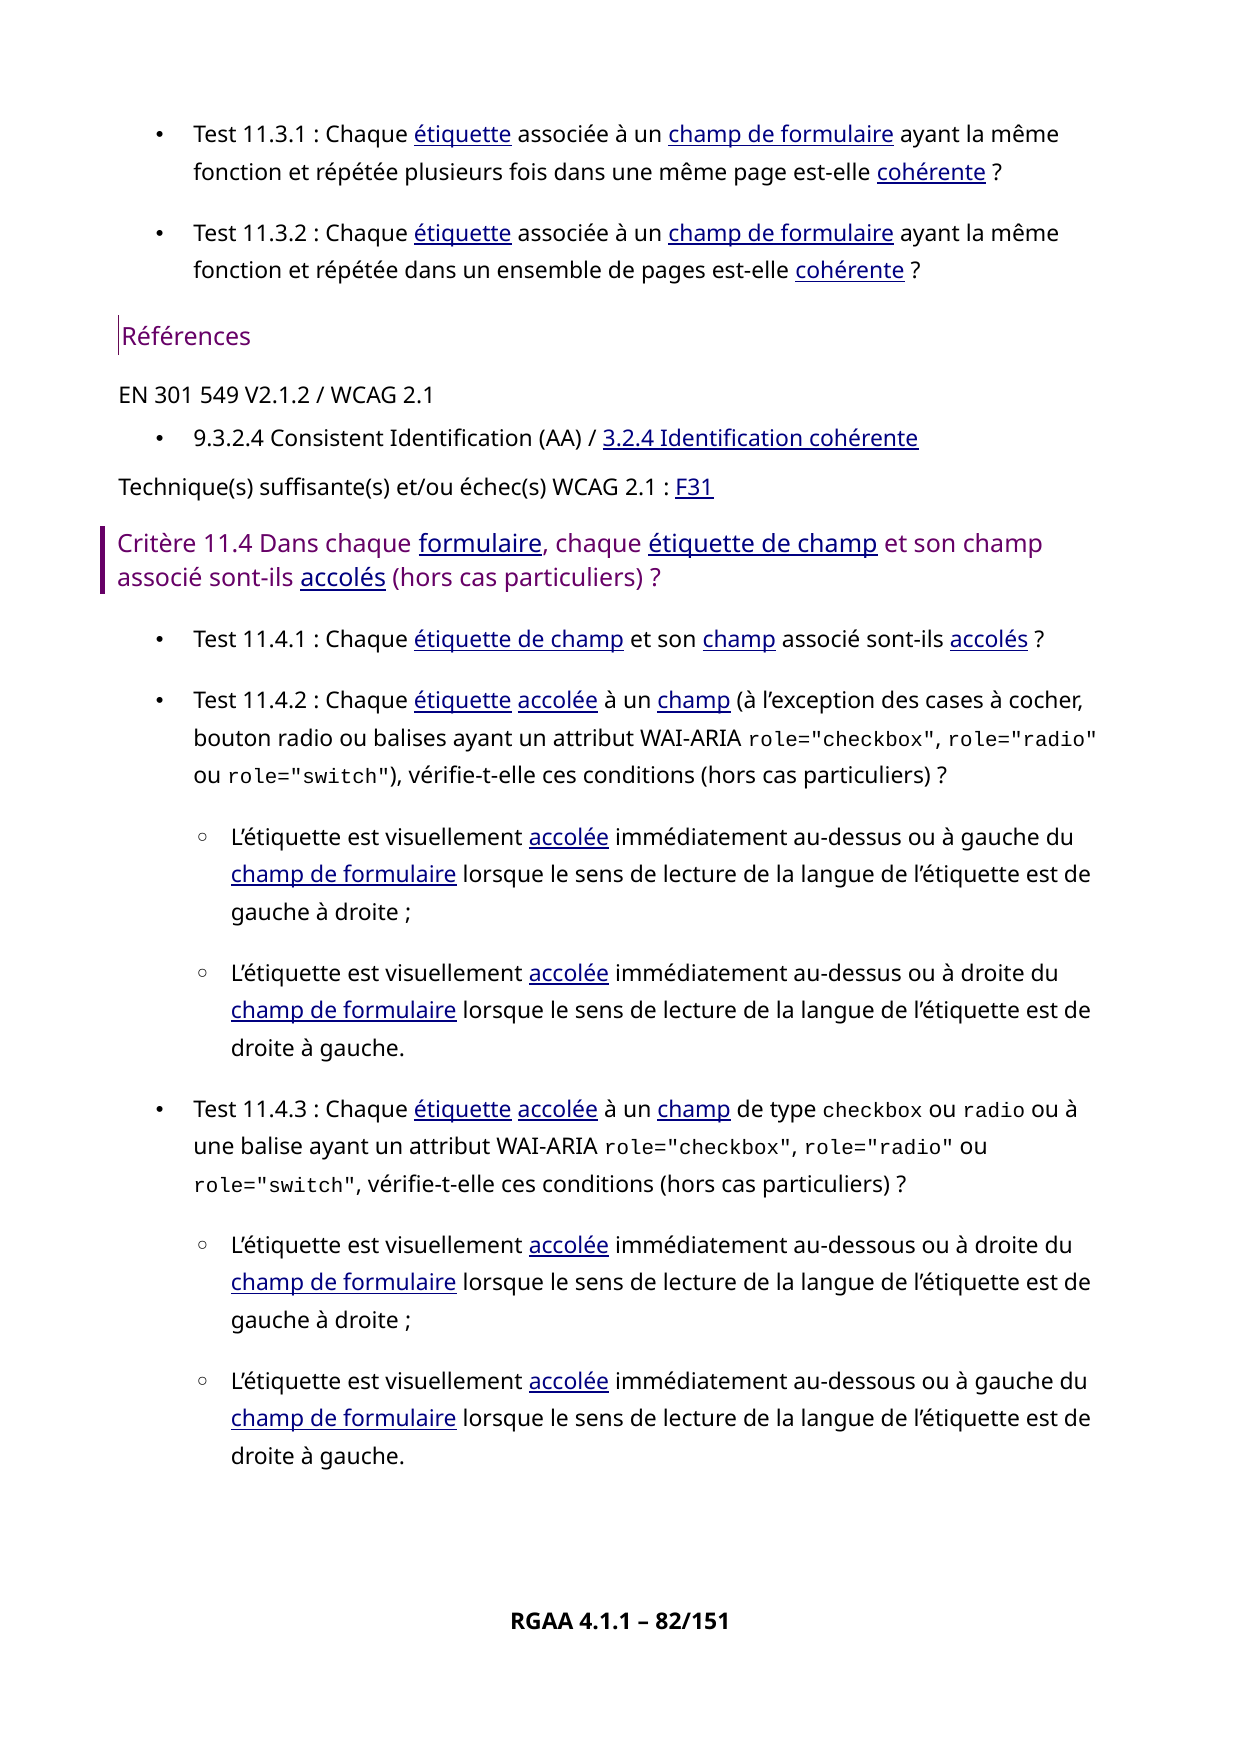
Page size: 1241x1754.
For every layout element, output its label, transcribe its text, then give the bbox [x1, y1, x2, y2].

subtitle Références [119, 315, 1122, 355]
text EN 301 549 V2.1.2 / WCAG 2.1 [118, 379, 1122, 410]
list Test 11.3.1 : Chaque étiquette associée à un champ de formulaire ayant la même fonction et répétée plusieurs fois dans une même page est-elle cohérente ? [156, 118, 1122, 187]
list Test 11.4.1 : Chaque étiquette de champ et son champ associé sont-ils accolés ? [156, 623, 1122, 654]
text Technique(s) suffisante(s) et/ou échec(s) WCAG 2.1 : F31 [118, 471, 1122, 502]
list Test 11.4.3 : Chaque étiquette accolée à un champ de type checkbox ou radio ou à une balise ayant un attribut WAI-ARIA role="checkbox", role="radio" ou role="switch", vérifie-t-elle ces conditions (hors cas particuliers) ? [156, 1092, 1122, 1199]
list L’étiquette est visuellement accolée immédiatement au-dessous ou à gauche du champ de formulaire lorsque le sens de lecture de la langue de l’étiquette est de droite à gauche. [193, 1364, 1122, 1471]
list Test 11.4.2 : Chaque étiquette accolée à un champ (à l’exception des cases à cocher, bouton radio ou balises ayant un attribut WAI-ARIA role="checkbox", role="radio" ou role="switch"), vérifie-t-elle ces conditions (hors cas particuliers) ? [156, 684, 1122, 791]
list L’étiquette est visuellement accolée immédiatement au-dessus ou à gauche du champ de formulaire lorsque le sens de lecture de la langue de l’étiquette est de gauche à droite ; [193, 820, 1122, 927]
list L’étiquette est visuellement accolée immédiatement au-dessous ou à droite du champ de formulaire lorsque le sens de lecture de la langue de l’étiquette est de gauche à droite ; [193, 1228, 1122, 1335]
subtitle Critère 11.4 Dans chaque formulaire, chaque étiquette de champ et son champ associé sont-ils accolés (hors cas particuliers) ? [105, 526, 1122, 594]
list Test 11.3.2 : Chaque étiquette associée à un champ de formulaire ayant la même fonction et répétée dans un ensemble de pages est-elle cohérente ? [156, 217, 1122, 285]
list L’étiquette est visuellement accolée immédiatement au-dessus ou à droite du champ de formulaire lorsque le sens de lecture de la langue de l’étiquette est de droite à gauche. [193, 956, 1122, 1063]
list 9.3.2.4 Consistent Identification (AA) / 3.2.4 Identification cohérente [156, 422, 1122, 453]
